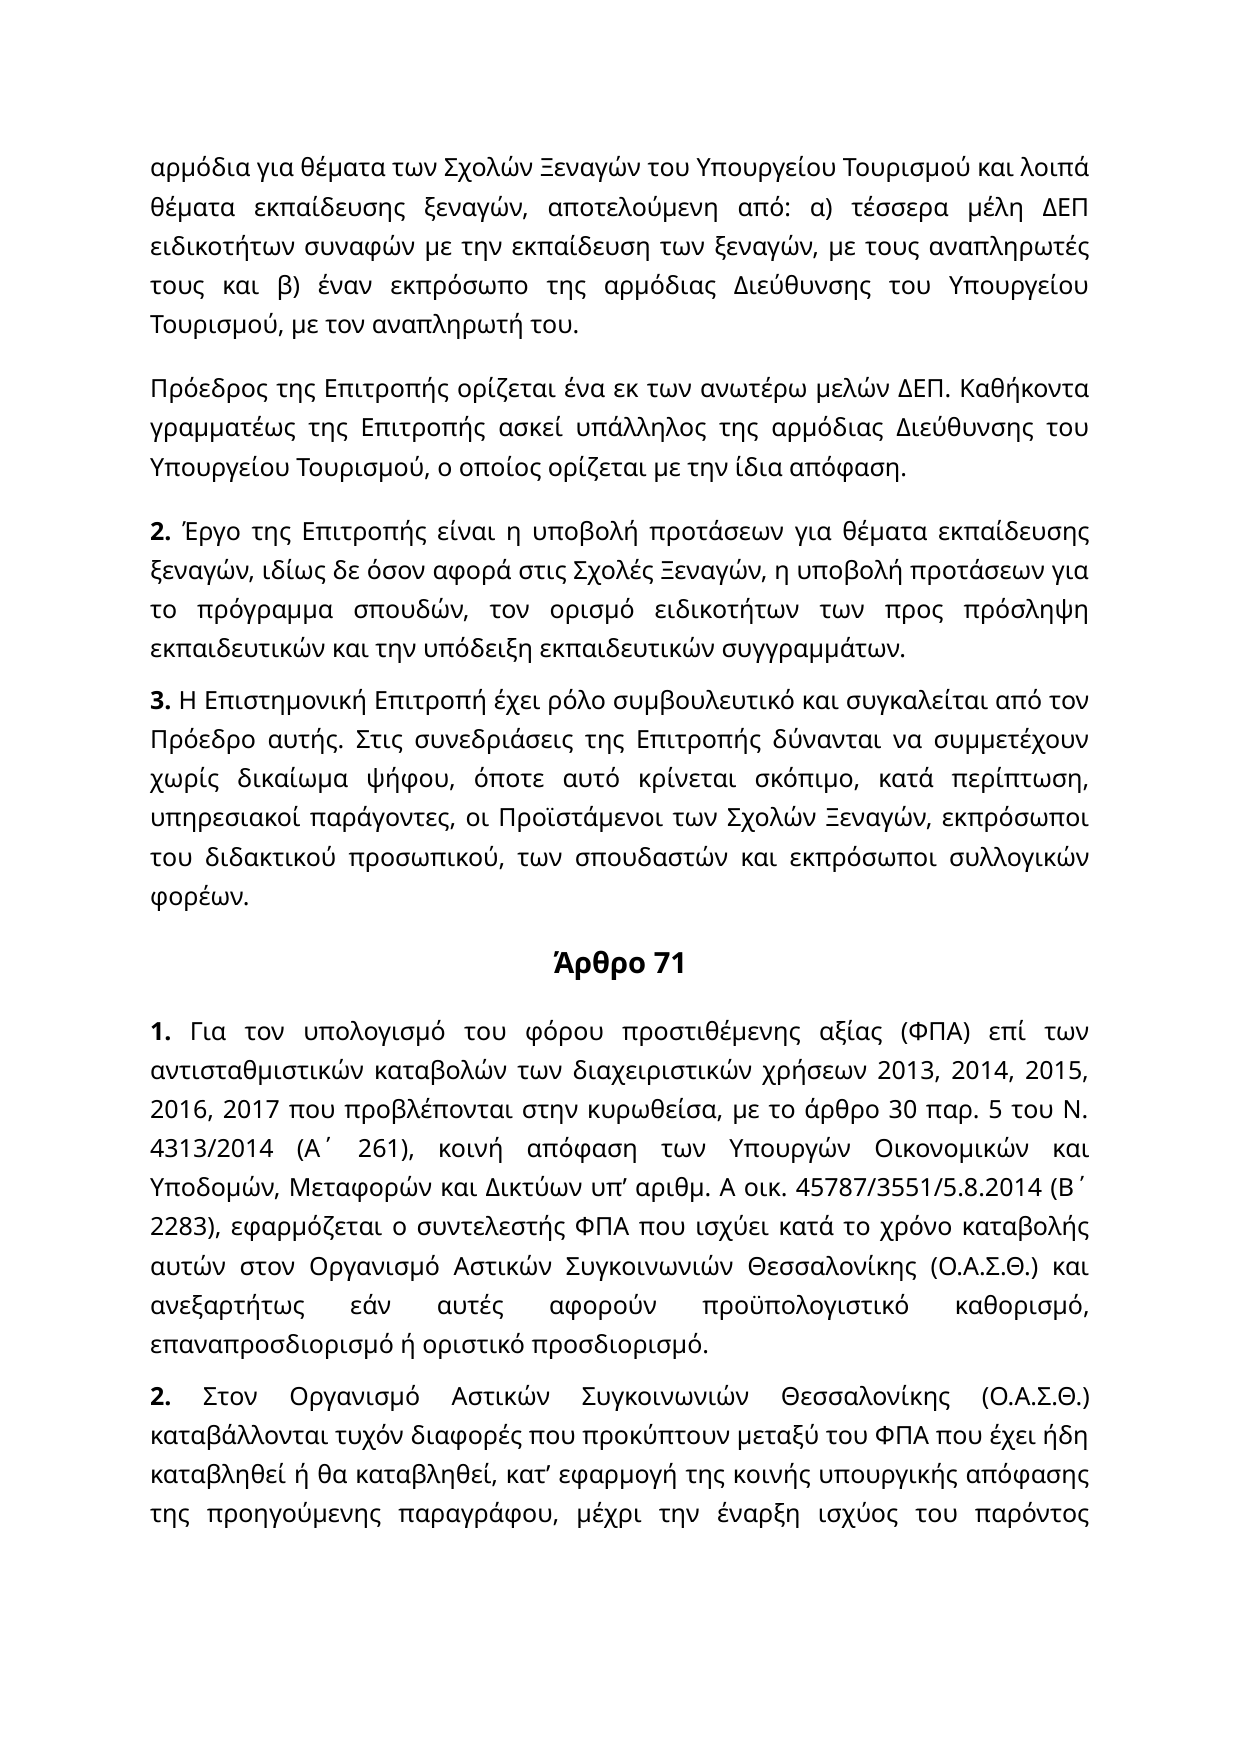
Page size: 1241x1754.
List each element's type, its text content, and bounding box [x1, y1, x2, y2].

text 3. Η Επιστημονική Επιτροπή έχει ρόλο συμβουλευτικό και συγκαλείται από τον Πρόεδρο αυτής. Στις συνεδριάσεις της Επιτροπής δύνανται να συμμετέχουν χωρίς δικαίωμα ψήφου, όποτε αυτό κρίνεται σκόπιμο, κατά περίπτωση, υπηρεσιακοί παράγοντες, οι Προϊστάμενοι των Σχολών Ξεναγών, εκπρόσωποι του διδακτικού προσωπικού, των σπουδαστών και εκπρόσωποι συλλογικών φορέων. [150, 682, 1090, 912]
text 1. Για τον υπολογισμό του φόρου προστιθέμενης αξίας (ΦΠΑ) επί των αντισταθμιστικών καταβολών των διαχειριστικών χρήσεων 2013, 2014, 2015, 2016, 2017 που προβλέπονται στην κυρωθείσα, με το άρθρο 30 παρ. 5 του Ν. 4313/2014 (Α΄ 261), κοινή απόφαση των Υπουργών Οικονομικών και Υποδομών, Μεταφορών και Δικτύων υπ’ αριθμ. Α οικ. 45787/3551/5.8.2014 (Β΄ 2283), εφαρμόζεται ο συντελεστής ΦΠΑ που ισχύει κατά το χρόνο καταβολής αυτών στον Οργανισμό Αστικών Συγκοινωνιών Θεσσαλονίκης (Ο.Α.Σ.Θ.) και ανεξαρτήτως εάν αυτές αφορούν προϋπολογιστικό καθορισμό, επαναπροσδιορισμό ή οριστικό προσδιορισμό. [150, 1013, 1090, 1361]
text 2. Στον Οργανισμό Αστικών Συγκοινωνιών Θεσσαλονίκης (Ο.Α.Σ.Θ.) καταβάλλονται τυχόν διαφορές που προκύπτουν μεταξύ του ΦΠΑ που έχει ήδη καταβληθεί ή θα καταβληθεί, κατ’ εφαρμογή της κοινής υπουργικής απόφασης της προηγούμενης παραγράφου, μέχρι την έναρξη ισχύος του παρόντος [150, 1378, 1090, 1530]
text 2. Έργο της Επιτροπής είναι η υποβολή προτάσεων για θέματα εκπαίδευσης ξεναγών, ιδίως δε όσον αφορά στις Σχολές Ξεναγών, η υποβολή προτάσεων για το πρόγραμμα σπουδών, τον ορισμό ειδικοτήτων των προς πρόσληψη εκπαιδευτικών και την υπόδειξη εκπαιδευτικών συγγραμμάτων. [150, 513, 1090, 665]
text Πρόεδρος της Επιτροπής ορίζεται ένα εκ των ανωτέρω μελών ΔΕΠ. Καθήκοντα γραμματέως της Επιτροπής ασκεί υπάλληλος της αρμόδιας Διεύθυνσης του Υπουργείου Τουρισμού, ο οποίος ορίζεται με την ίδια απόφαση. [150, 371, 1090, 483]
subtitle Άρθρο 71 [150, 942, 1090, 982]
text αρμόδια για θέματα των Σχολών Ξεναγών του Υπουργείου Τουρισμού και λοιπά θέματα εκπαίδευσης ξεναγών, αποτελούμενη από: α) τέσσερα μέλη ΔΕΠ ειδικοτήτων συναφών με την εκπαίδευση των ξεναγών, με τους αναπληρωτές τους και β) έναν εκπρόσωπο της αρμόδιας Διεύθυνσης του Υπουργείου Τουρισμού, με τον αναπληρωτή του. [150, 150, 1090, 341]
